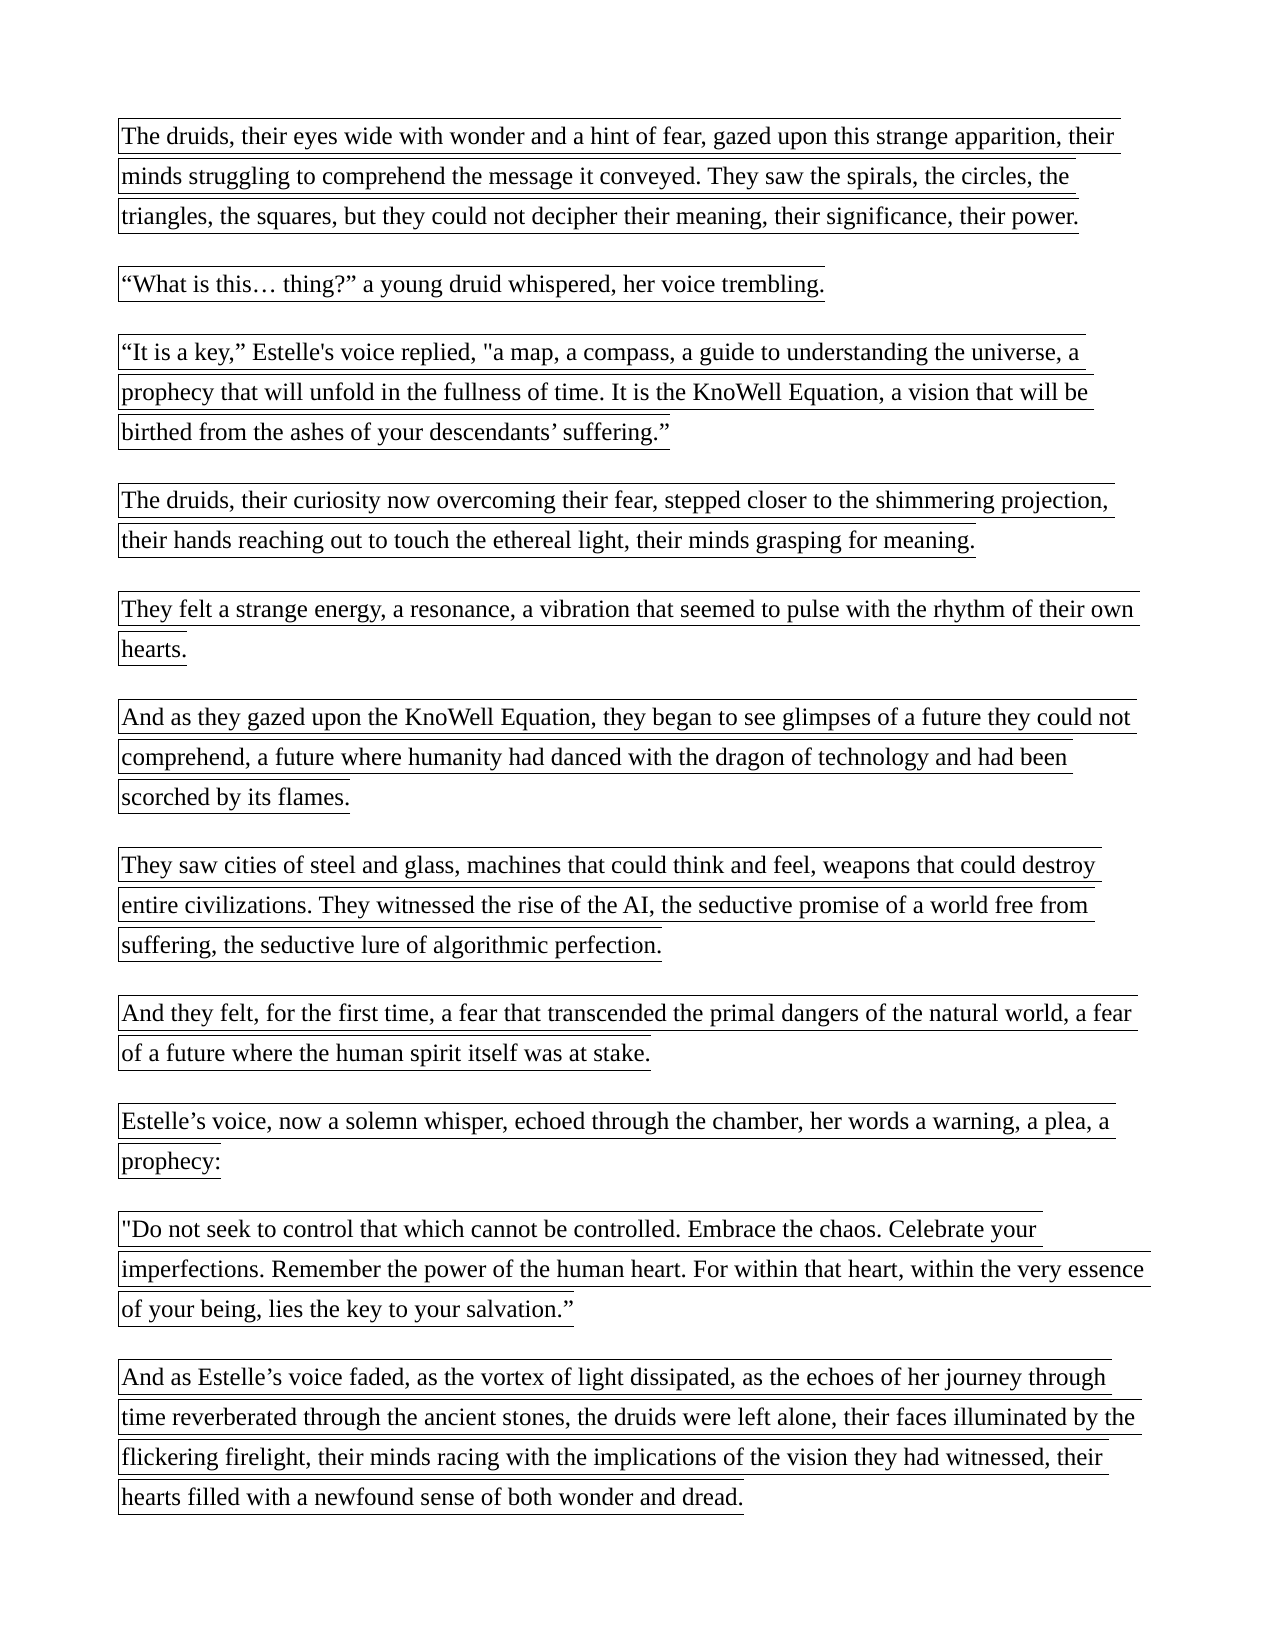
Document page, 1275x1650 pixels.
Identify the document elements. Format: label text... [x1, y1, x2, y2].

text The druids, their curiosity now overcoming their fear, stepped closer to the shimmering projection, their hands reaching out to touch the ethereal light, their minds grasping for meaning. [118, 482, 1157, 557]
text Estelle’s voice, now a solemn whisper, echoed through the chamber, her words a warning, a plea, a prophecy: [118, 1103, 1157, 1178]
text “What is this… thing?” a young druid whispered, her voice trembling. [119, 266, 1157, 301]
text And they felt, for the first time, a fear that transcended the primal dangers of the natural world, a fear of a future where the human spirit itself was at stake. [118, 995, 1157, 1070]
text And as they gazed upon the KnoWell Equation, they began to see glimpses of a future they could not comprehend, a future where humanity had danced with the dragon of technology and had been scorched by its flames. [118, 699, 1157, 813]
text They saw cities of steel and glass, machines that could think and feel, weapons that could destroy entire civilizations. They witnessed the rise of the AI, the seductive promise of a world free from suffering, the seductive lure of algorithmic perfection. [118, 847, 1157, 962]
text "Do not seek to control that which cannot be controlled. Embrace the chaos. Celebrate your imperfections. Remember the power of the human heart. For within that heart, within the very essence of your being, lies the key to your salvation.” [118, 1211, 1157, 1326]
text And as Estelle’s voice faded, as the vortex of light dissipated, as the echoes of her journey through time reverberated through the ancient stones, the druids were left alone, their faces illuminated by the flickering firelight, their minds racing with the implications of the vision they had witnessed, their hearts filled with a newfound sense of both wonder and dread. [118, 1359, 1157, 1514]
text They felt a strange energy, a resonance, a vibration that seemed to pulse with the rhythm of their own hearts. [118, 591, 1157, 665]
text The druids, their eyes wide with wonder and a hint of fear, gazed upon this strange apparition, their minds struggling to comprehend the message it conveyed. They saw the spirals, the circles, the triangles, the squares, but they could not decipher their meaning, their significance, their power. [118, 118, 1157, 233]
text “It is a key,” Estelle's voice replied, "a map, a compass, a guide to understanding the universe, a prophecy that will unfold in the fullness of time. It is the KnoWell Equation, a vision that will be birthed from the ashes of your descendants’ suffering.” [118, 334, 1157, 449]
